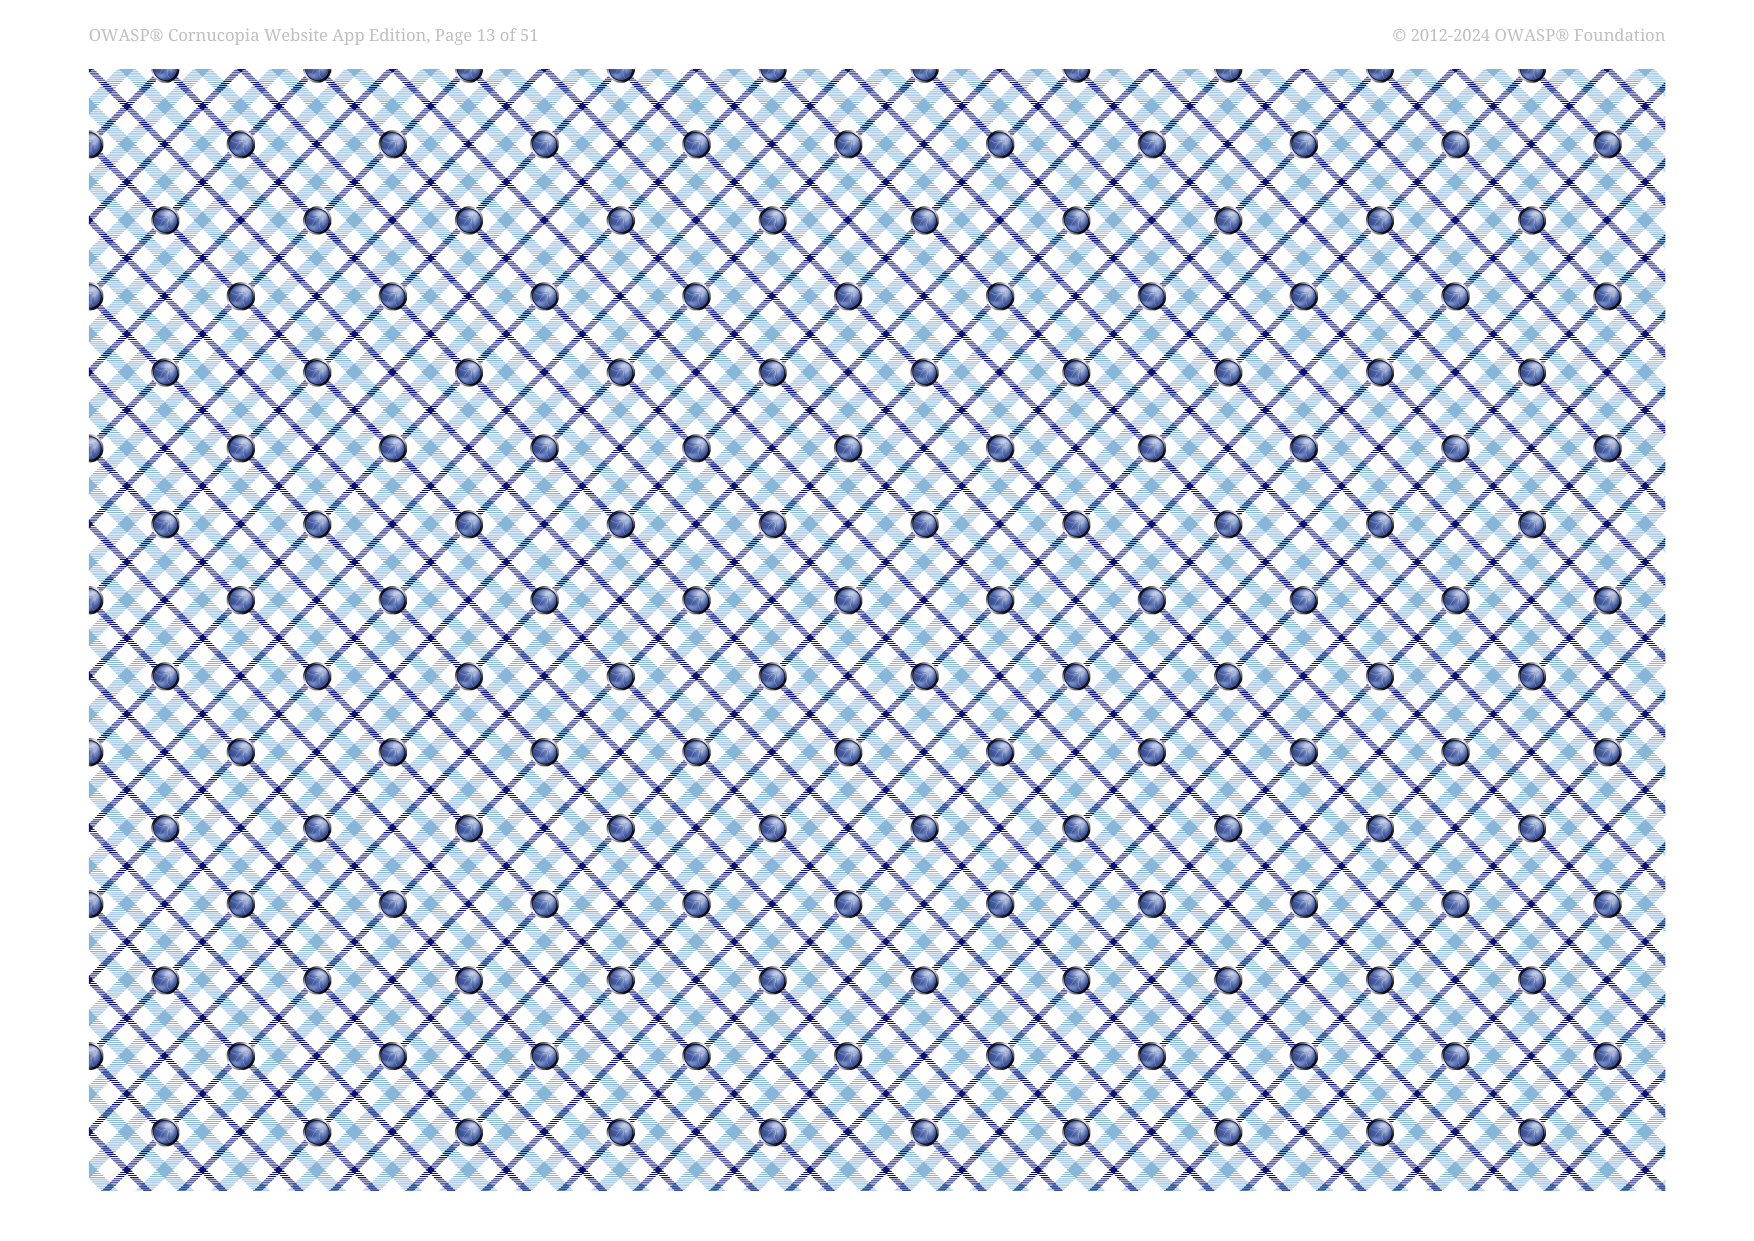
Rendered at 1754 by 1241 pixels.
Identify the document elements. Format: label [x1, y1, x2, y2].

picture [88, 69, 1666, 1191]
